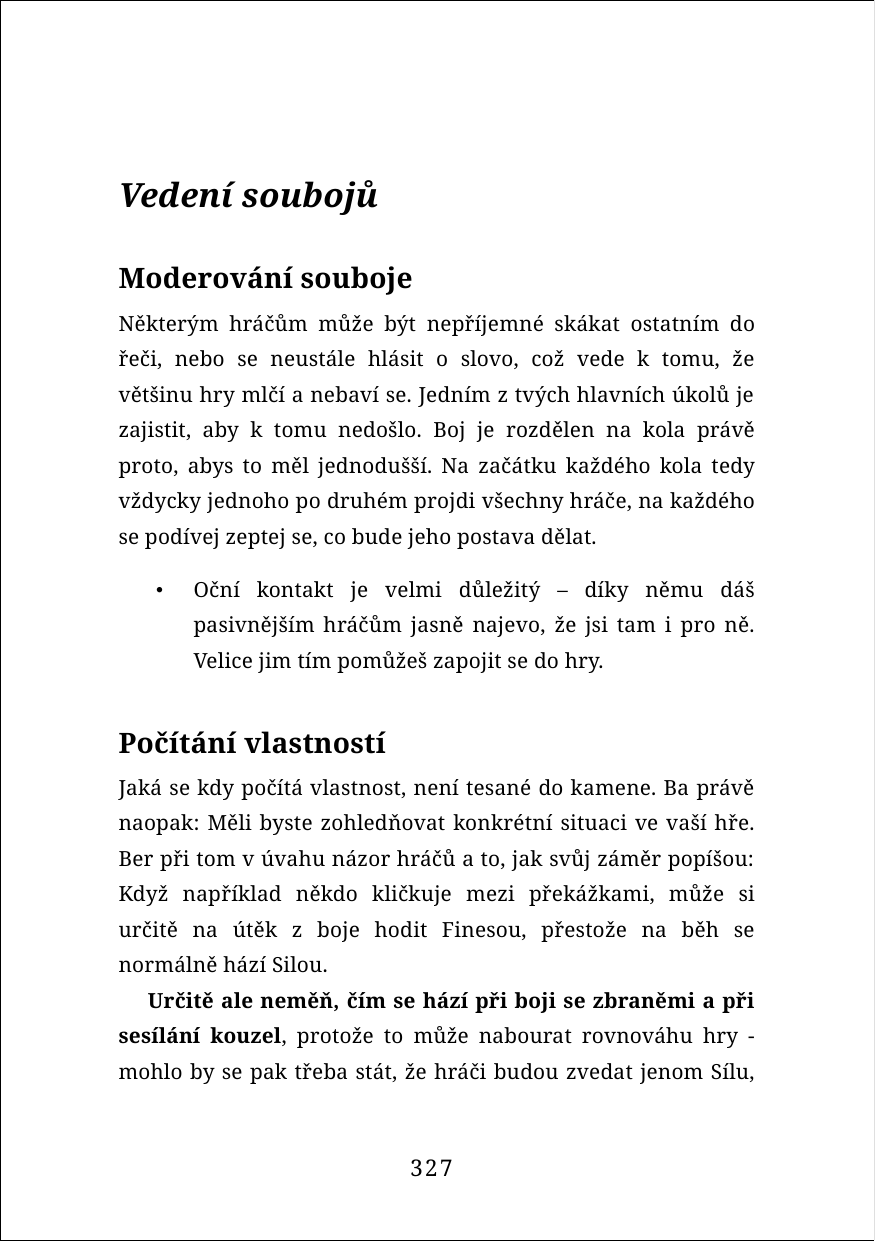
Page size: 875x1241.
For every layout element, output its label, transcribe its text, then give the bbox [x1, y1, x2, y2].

subtitle Vedení soubojů [118, 172, 756, 217]
text Některým hráčům může být nepříjemné skákat ostatním do řeči, nebo se neustále hlásit o slovo, což vede k tomu, že většinu hry mlčí a nebaví se. Jedním z tvých hlavních úkolů je zajistit, aby k tomu nedošlo. Boj je rozdělen na kola právě proto, abys to měl jednodušší. Na začátku každého kola tedy vždycky jednoho po druhém projdi všechny hráče, na každého se podívej zeptej se, co bude jeho postava dělat. [118, 309, 756, 550]
text Jaká se kdy počítá vlastnost, není tesané do kamene. Ba právě naopak: Měli byste zohledňovat konkrétní situaci ve vaší hře. Ber při tom v úvahu názor hráčů a to, jak svůj záměr popíšou: Když například někdo kličkuje mezi překážkami, může si určitě na útěk z boje hodit Finesou, přestože na běh se normálně hází Silou. Určitě ale neměň, čím se hází při boji se zbraněmi a při sesílání kouzel, protože to může nabourat rovnováhu hry - mohlo by se pak třeba stát, že hráči budou zvedat jenom Sílu, [118, 773, 756, 1086]
subtitle Moderování souboje [118, 258, 756, 297]
subtitle Počítání vlastností [118, 723, 756, 761]
list Oční kontakt je velmi důležitý – díky němu dáš pasivnějším hráčům jasně najevo, že jsi tam i pro ně. Velice jim tím pomůžeš zapojit se do hry. [156, 575, 756, 674]
